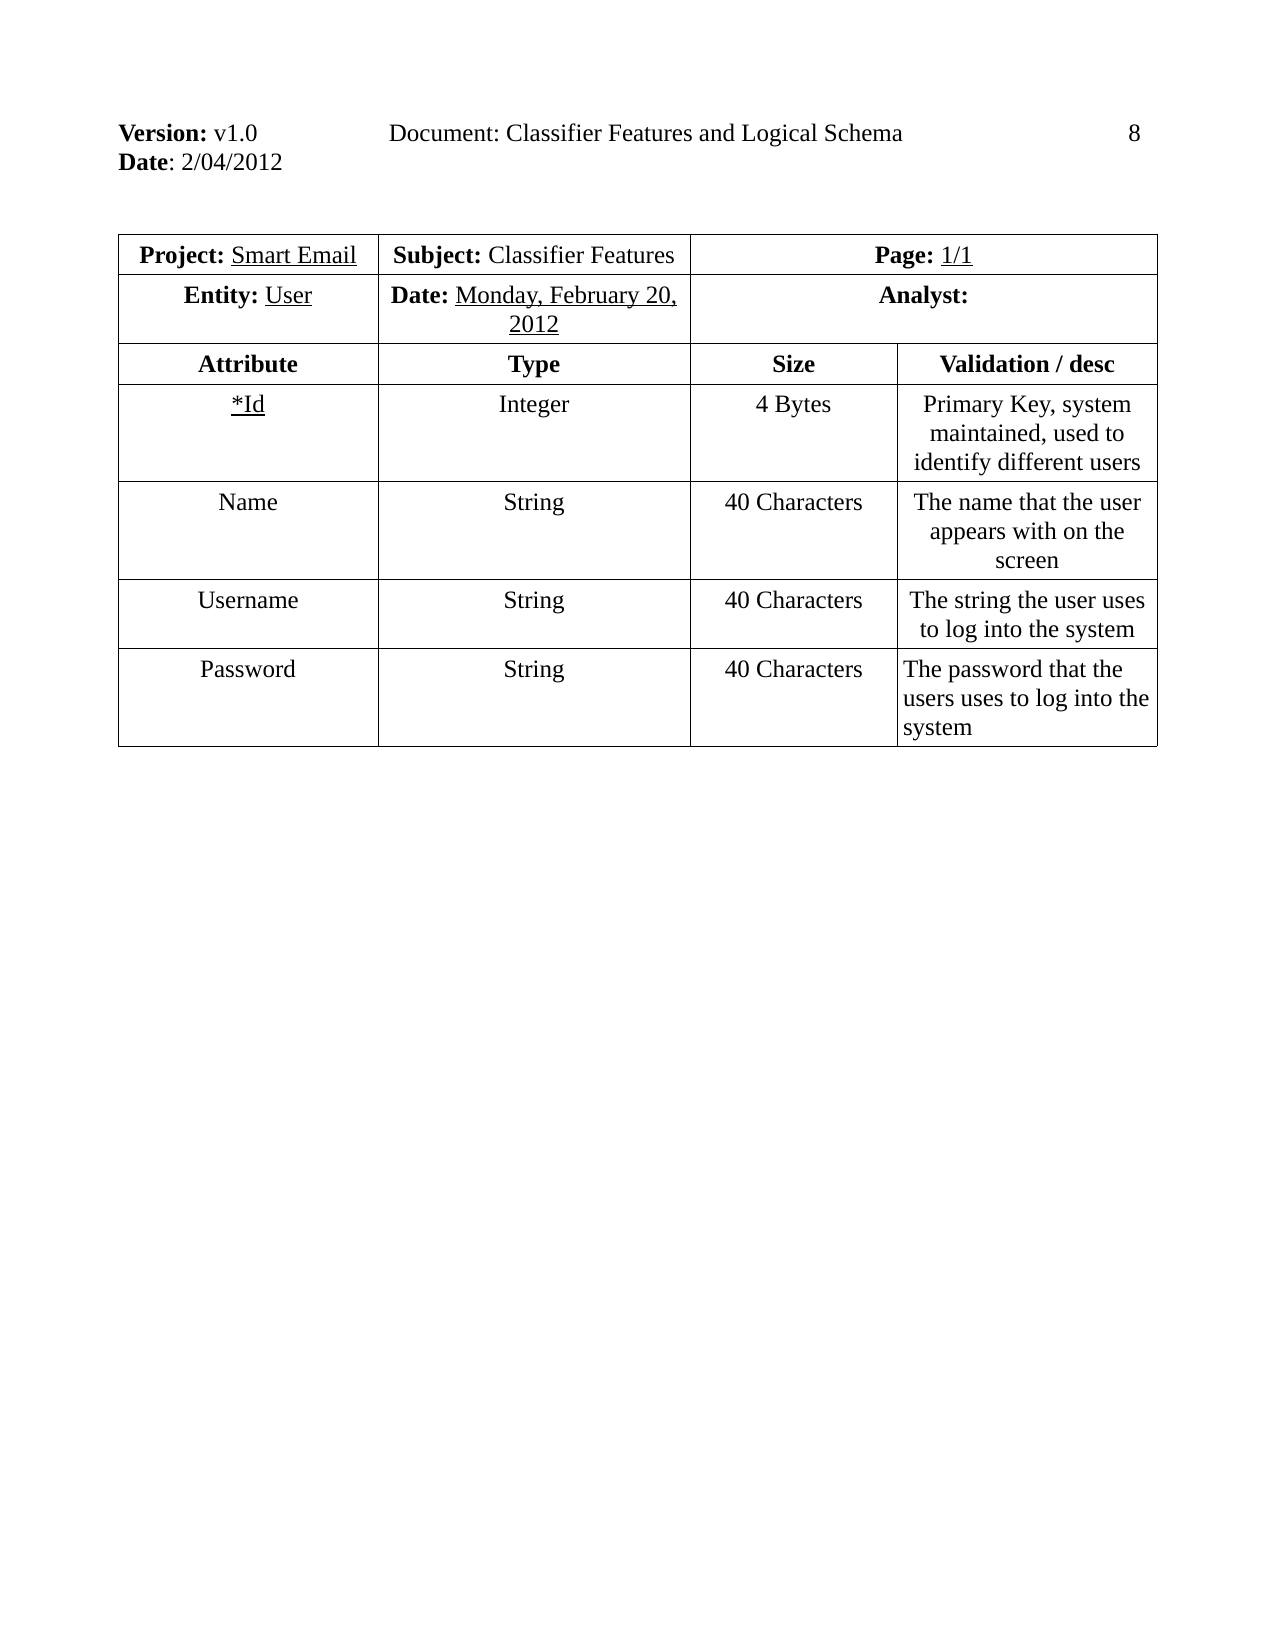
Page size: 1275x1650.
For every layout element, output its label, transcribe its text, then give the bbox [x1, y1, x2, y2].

table_header Project: Smart Email [119, 235, 378, 274]
table_cell 40 Characters [691, 580, 897, 648]
table_cell The string the user uses to log into the system [898, 580, 1157, 648]
table_header Subject: Classifier Features [379, 235, 690, 274]
table_cell String [379, 482, 690, 579]
table_header Page: 1/1 [691, 235, 1157, 274]
table_cell 40 Characters [691, 649, 897, 746]
table_cell The name that the user appears with on the screen [898, 482, 1157, 579]
table_cell String [379, 649, 690, 746]
table_cell Analyst: [691, 275, 1157, 343]
table_cell Name [119, 482, 378, 579]
table_cell *Id [119, 385, 378, 481]
table_cell 4 Bytes [691, 385, 897, 481]
table_cell Password [119, 649, 378, 746]
table_cell Username [119, 580, 378, 648]
table_cell Size [691, 344, 897, 383]
table_cell 40 Characters [691, 482, 897, 579]
table_cell Primary Key, system maintained, used to identify different users [898, 385, 1157, 481]
table_cell String [379, 580, 690, 648]
table_cell Integer [379, 385, 690, 481]
table_cell Validation / desc [898, 344, 1157, 383]
table_cell Attribute [119, 344, 378, 383]
table_cell Entity: User [119, 275, 378, 343]
table_cell The password that the users uses to log into the system [898, 649, 1157, 746]
table_cell Type [379, 344, 690, 383]
table_cell Date: Monday, February 20, 2012 [379, 275, 690, 343]
